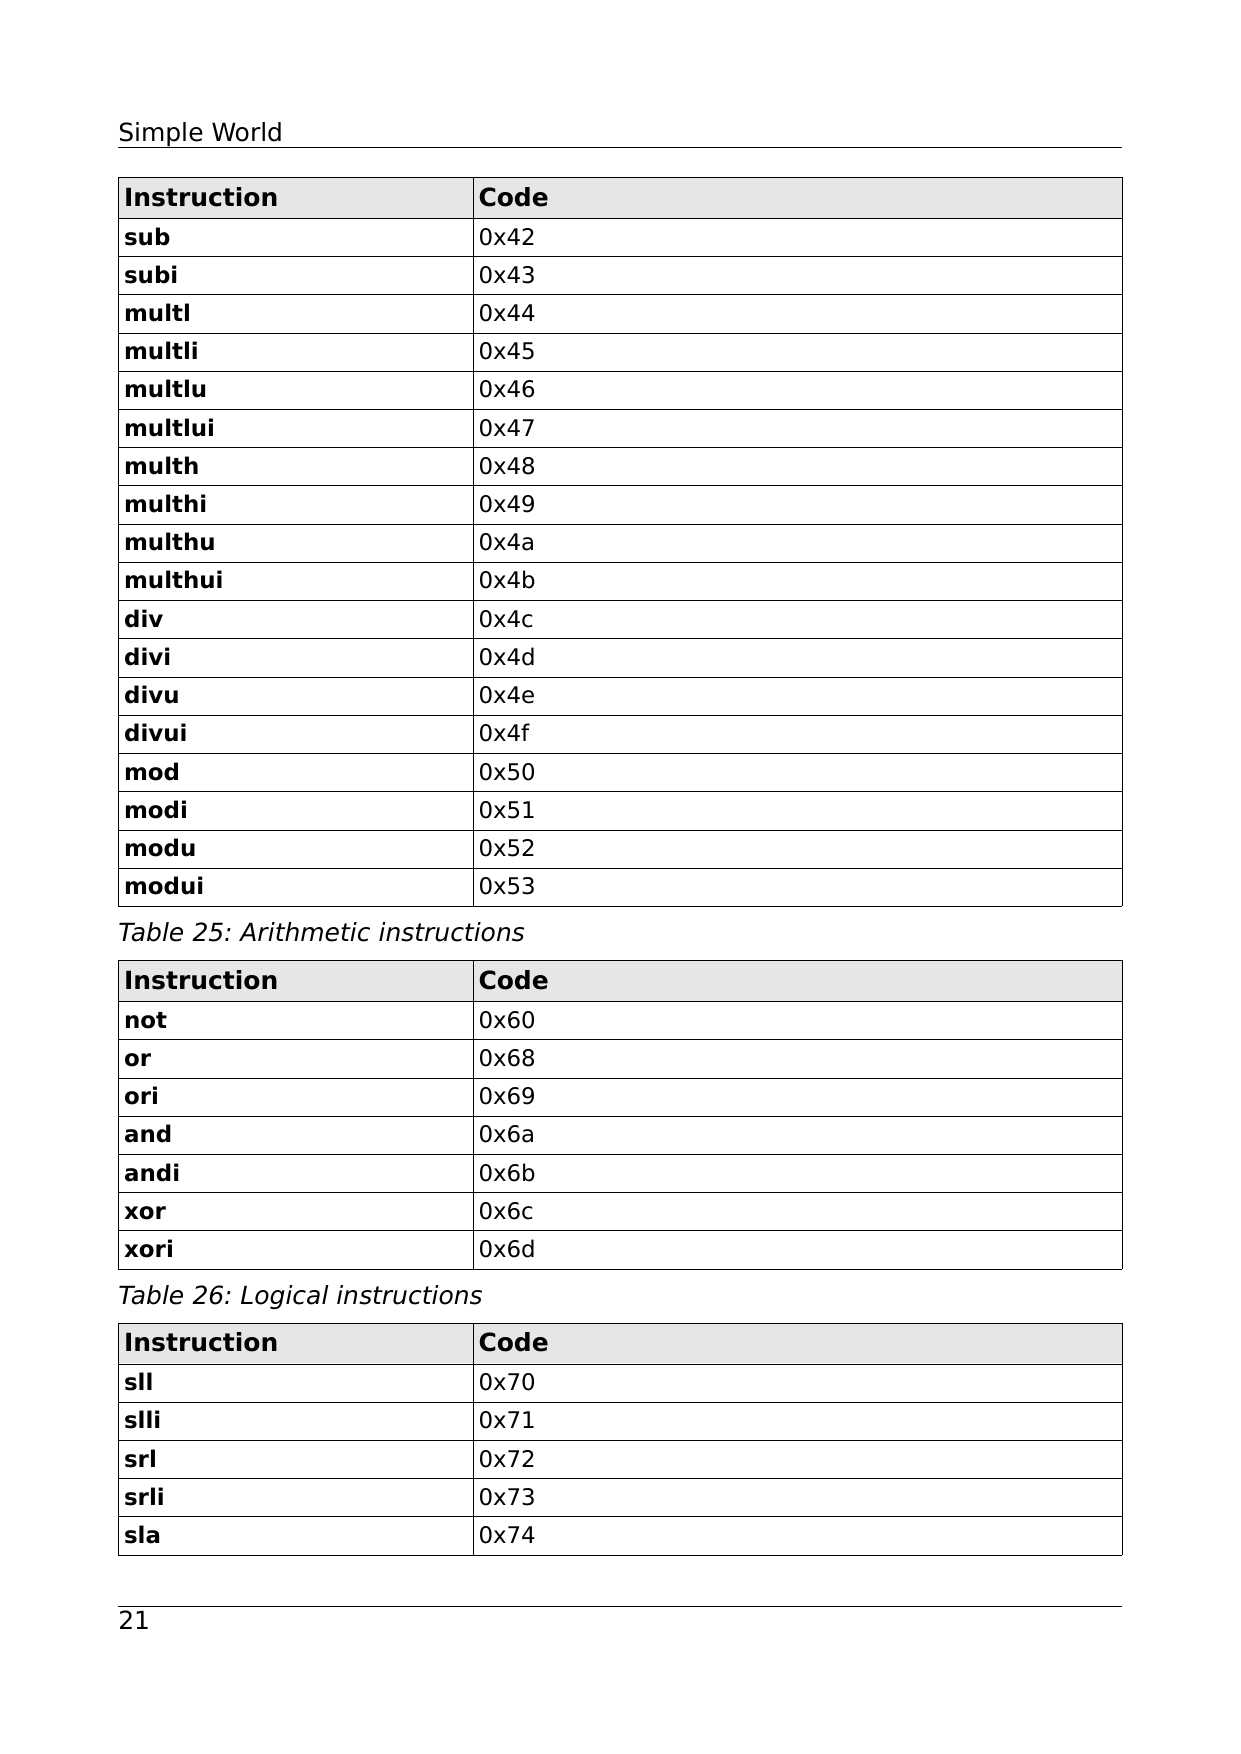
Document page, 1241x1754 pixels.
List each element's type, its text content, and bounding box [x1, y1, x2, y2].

table_cell multhu [119, 525, 473, 562]
table_cell 0x49 [474, 486, 1122, 524]
table_cell ori [119, 1079, 473, 1116]
table_cell 0x60 [474, 1002, 1122, 1039]
table_cell multl [119, 295, 473, 332]
table_cell 0x48 [474, 448, 1122, 485]
table_cell and [119, 1117, 473, 1154]
table_cell 0x6d [474, 1231, 1122, 1268]
table_cell andi [119, 1155, 473, 1192]
table_cell multlu [119, 372, 473, 409]
table_cell divi [119, 639, 473, 677]
table_header Instruction [119, 1324, 473, 1363]
table_cell 0x6a [474, 1117, 1122, 1154]
table_cell 0x4c [474, 601, 1122, 638]
table_cell 0x44 [474, 295, 1122, 332]
table_cell 0x51 [474, 792, 1122, 829]
table_cell 0x4e [474, 678, 1122, 715]
table_cell multli [119, 334, 473, 371]
table_cell 0x74 [474, 1517, 1122, 1555]
table_cell div [119, 601, 473, 638]
table_cell multh [119, 448, 473, 485]
table_header Code [474, 1324, 1122, 1363]
table_cell 0x43 [474, 257, 1122, 294]
table_cell 0x70 [474, 1365, 1122, 1402]
text Table 25: Arithmetic instructions [118, 918, 1122, 948]
table_cell 0x6c [474, 1193, 1122, 1230]
table_cell srl [119, 1441, 473, 1478]
table_cell 0x4a [474, 525, 1122, 562]
table_header Code [474, 178, 1122, 218]
table_cell or [119, 1040, 473, 1077]
table_cell multlui [119, 410, 473, 447]
table_cell modu [119, 831, 473, 868]
table_cell 0x72 [474, 1441, 1122, 1478]
table_cell multhui [119, 563, 473, 600]
table_cell xor [119, 1193, 473, 1230]
table_cell 0x45 [474, 334, 1122, 371]
table_cell 0x6b [474, 1155, 1122, 1192]
table_cell xori [119, 1231, 473, 1268]
table_cell 0x4f [474, 716, 1122, 753]
table_cell 0x47 [474, 410, 1122, 447]
table_cell sll [119, 1365, 473, 1402]
table_cell 0x4b [474, 563, 1122, 600]
table_cell divu [119, 678, 473, 715]
table_cell sla [119, 1517, 473, 1555]
table_cell 0x4d [474, 639, 1122, 677]
table_cell modi [119, 792, 473, 829]
table_cell mod [119, 754, 473, 791]
table_cell divui [119, 716, 473, 753]
table_cell 0x50 [474, 754, 1122, 791]
table_cell 0x46 [474, 372, 1122, 409]
table_cell 0x42 [474, 219, 1122, 256]
table_cell modui [119, 869, 473, 906]
table_cell 0x71 [474, 1403, 1122, 1440]
table_cell 0x73 [474, 1479, 1122, 1516]
table_cell 0x69 [474, 1079, 1122, 1116]
table_cell srli [119, 1479, 473, 1516]
table_cell 0x53 [474, 869, 1122, 906]
table_header Instruction [119, 961, 473, 1001]
table_cell multhi [119, 486, 473, 524]
table_cell not [119, 1002, 473, 1039]
table_cell subi [119, 257, 473, 294]
table_cell slli [119, 1403, 473, 1440]
table_header Code [474, 961, 1122, 1001]
text Table 26: Logical instructions [118, 1281, 1122, 1310]
table_cell 0x68 [474, 1040, 1122, 1077]
table_cell sub [119, 219, 473, 256]
table_cell 0x52 [474, 831, 1122, 868]
table_header Instruction [119, 178, 473, 218]
